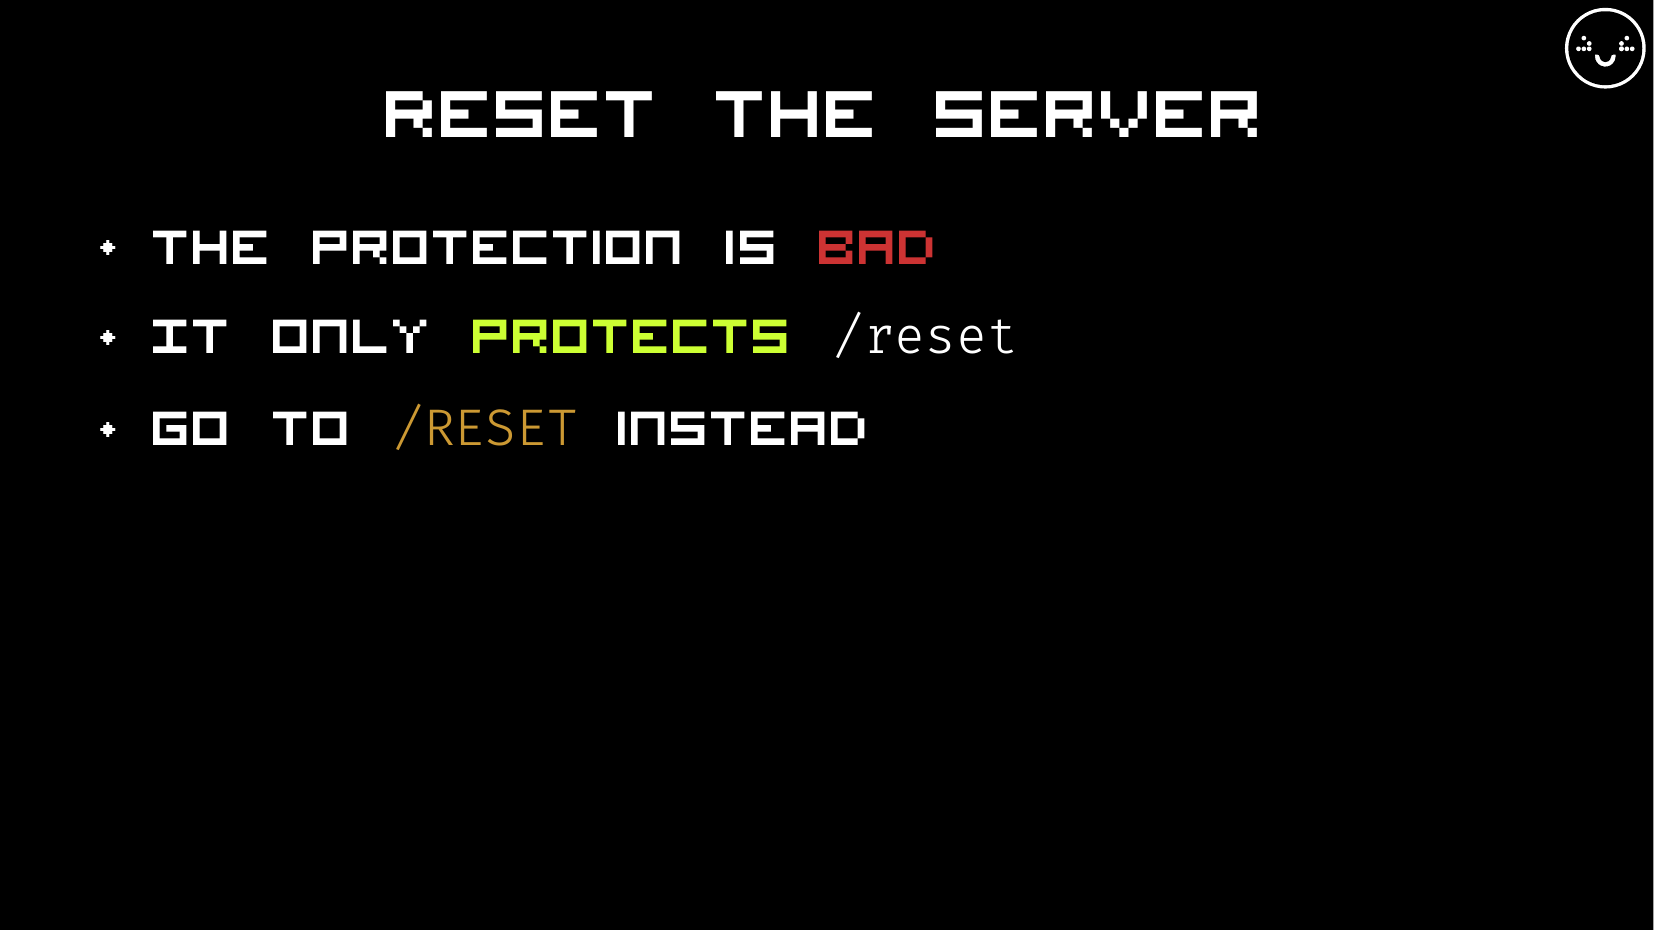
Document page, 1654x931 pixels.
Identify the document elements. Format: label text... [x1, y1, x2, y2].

title Reset the server [82, 37, 1571, 193]
list The protection is bad It only protects /reset Go to /RESET instead [82, 217, 1571, 916]
